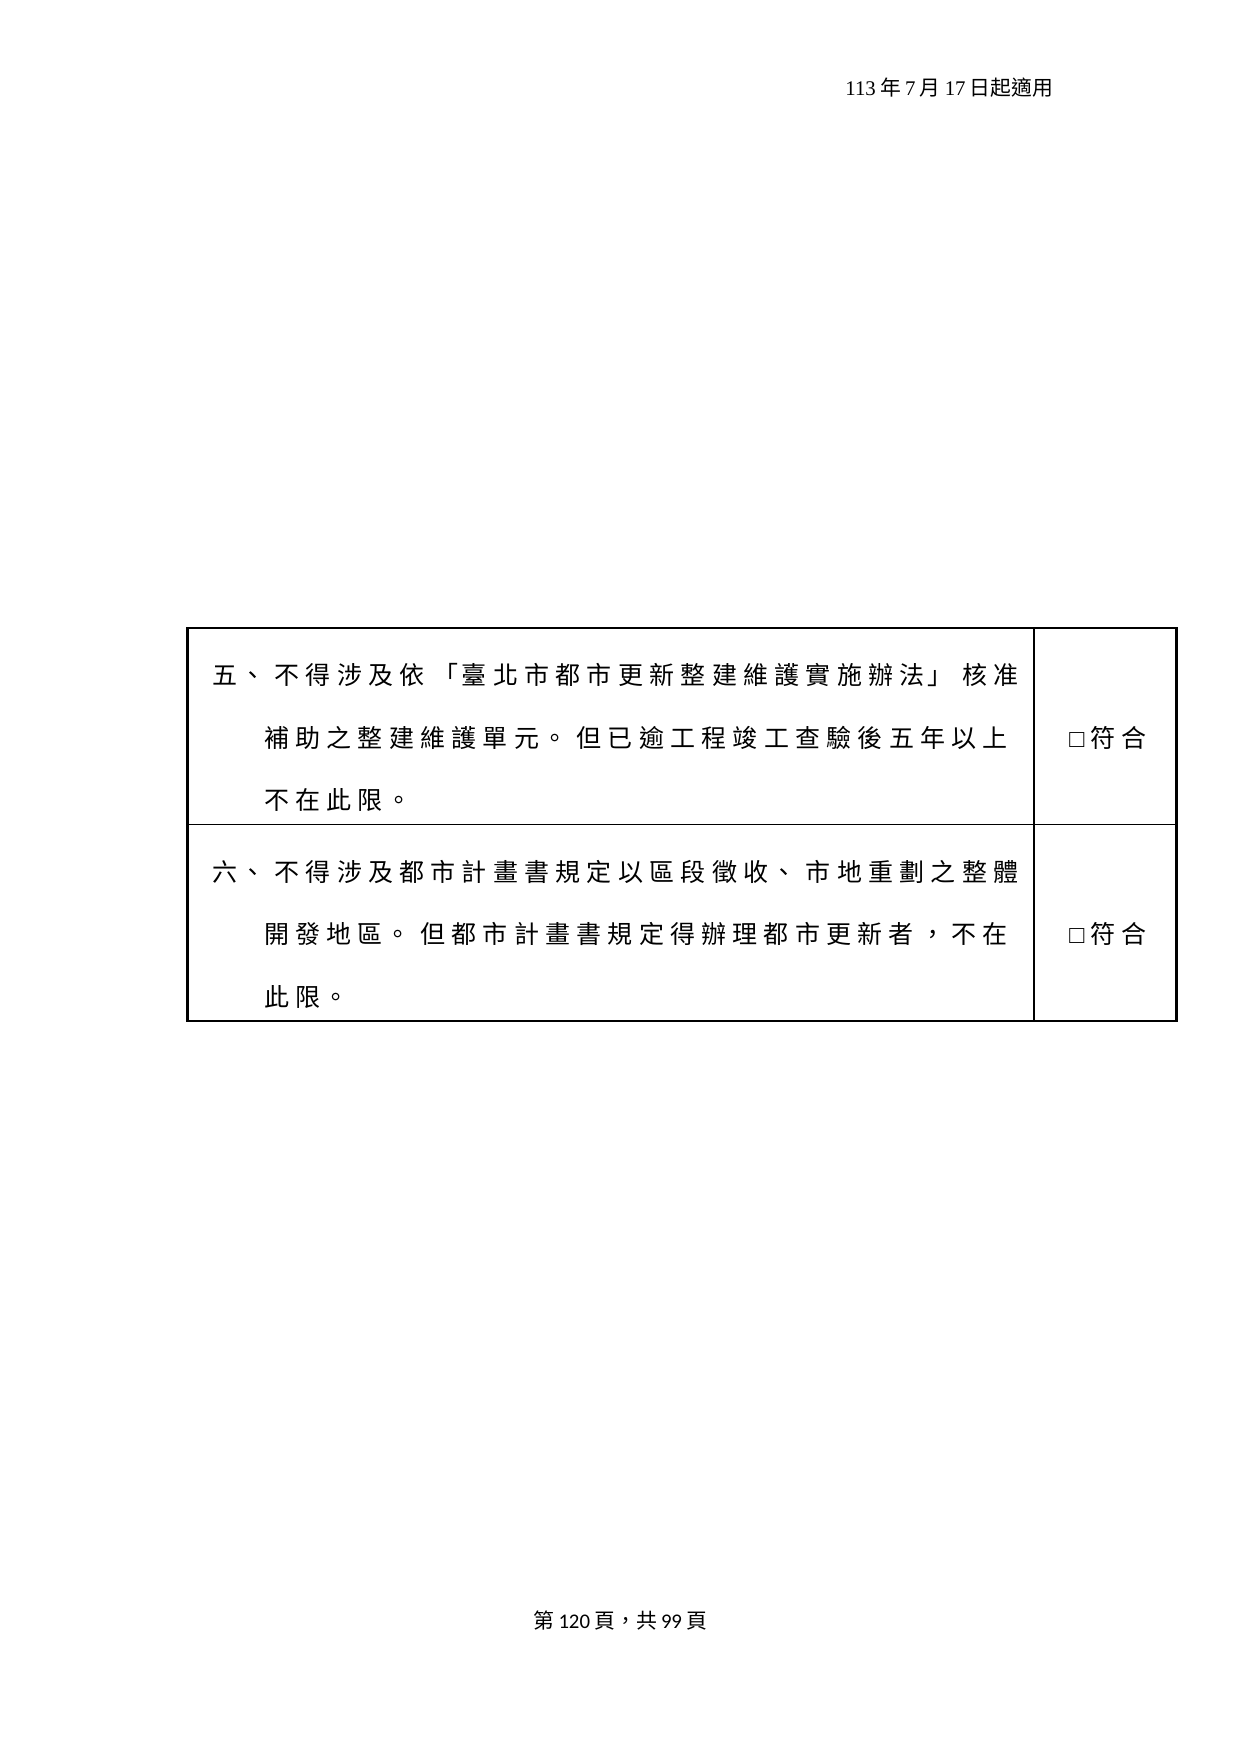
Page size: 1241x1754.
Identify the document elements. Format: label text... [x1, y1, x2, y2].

table_cell □符合 [1035, 629, 1175, 823]
table_cell □符合 [1035, 825, 1175, 1020]
table_cell 五、不得涉及依「臺北市都市更新整建維護實施辦法」核准補助之整建維護單元。但已逾工程竣工查驗後五年以上不在此限。 [189, 629, 1033, 823]
table_cell 六、不得涉及都市計畫書規定以區段徵收、市地重劃之整體開發地區。但都市計畫書規定得辦理都市更新者，不在此限。 [189, 825, 1033, 1020]
